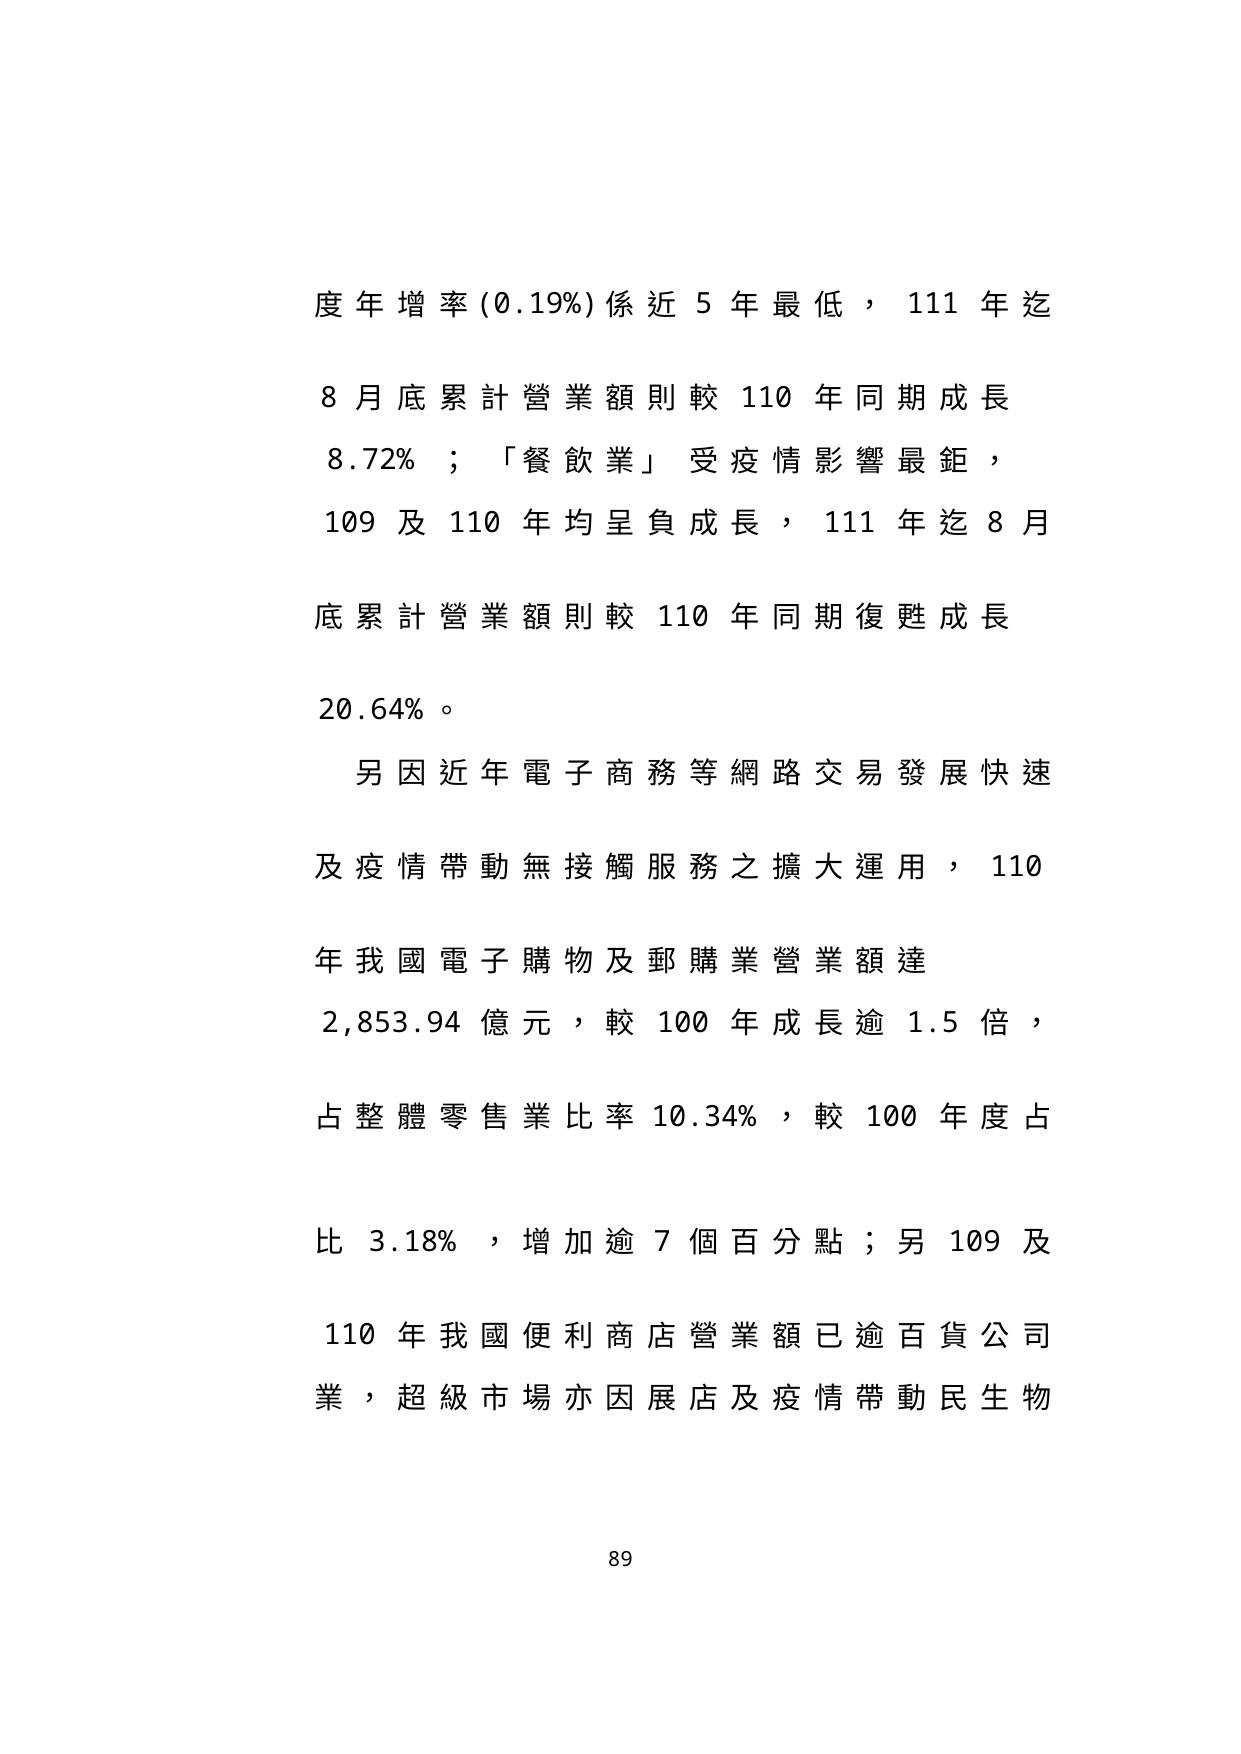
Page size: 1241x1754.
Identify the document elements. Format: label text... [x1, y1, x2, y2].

text 度年增率(0.19%)係近5年最低，111年迄8月底累計營業額則較110年同期成長8.72%；「餐飲業」受疫情影響最鉅，109及110年均呈負成長，111年迄8月底累計營業額則較110年同期復甦成長20.64%。 [271, 229, 1058, 729]
text 另因近年電子商務等網路交易發展快速及疫情帶動無接觸服務之擴大運用，110年我國電子購物及郵購業營業額達2,853.94億元，較100年成長逾1.5倍，占整體零售業比率10.34%，較100年度占比3.18%，增加逾7個百分點；另109及110年我國便利商店營業額已逾百貨公司業，超級市場亦因展店及疫情帶動民生物 [271, 729, 1058, 1417]
